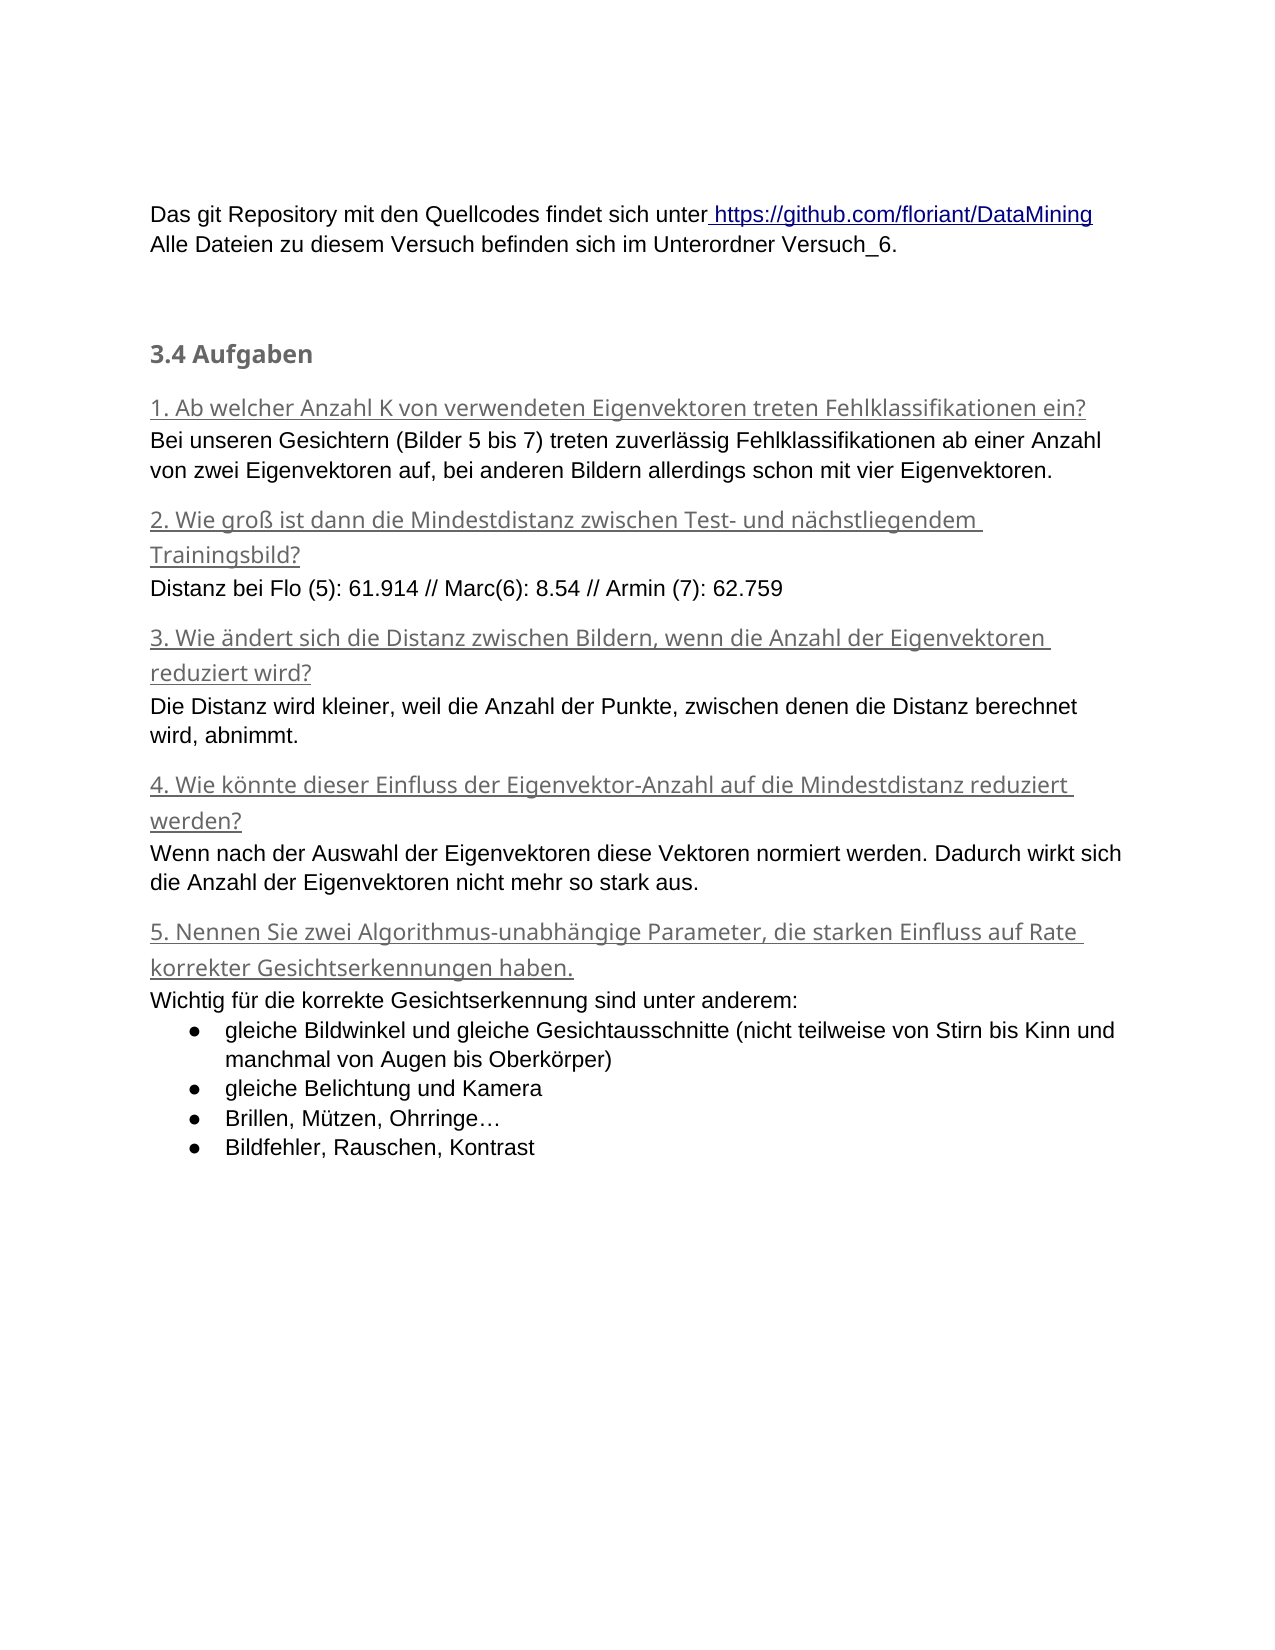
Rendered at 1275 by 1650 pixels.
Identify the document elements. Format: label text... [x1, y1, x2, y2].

list Brillen, Mützen, Ohrringe… [187, 1105, 1125, 1131]
subtitle 3.4 Aufgaben [150, 336, 1125, 370]
text Die Distanz wird kleiner, weil die Anzahl der Punkte, zwischen denen die Distanz berechnet wird, abnimmt. [150, 693, 1125, 748]
text Wichtig für die korrekte Gesichtserkennung sind unter anderem: [150, 988, 1125, 1013]
subtitle 1. Ab welcher Anzahl K von verwendeten Eigenvektoren treten Fehlklassifikationen ein? [150, 392, 1125, 423]
text Wenn nach der Auswahl der Eigenvektoren diese Vektoren normiert werden. Dadurch wirkt sich die Anzahl der Eigenvektoren nicht mehr so stark aus. [150, 841, 1125, 896]
subtitle 2. Wie groß ist dann die Mindestdistanz zwischen Test- und nächstliegendem Trainingsbild? [150, 503, 1125, 571]
text Alle Dateien zu diesem Versuch befinden sich im Unterordner Versuch_6. [150, 232, 1125, 257]
subtitle 5. Nennen Sie zwei Algorithmus-unabhängige Parameter, die starken Einfluss auf Rate korrekter Gesichtserkennungen haben. [150, 916, 1125, 983]
text Distanz bei Flo (5): 61.914 // Marc(6): 8.54 // Armin (7): 62.759 [150, 575, 1125, 601]
text Das git Repository mit den Quellcodes findet sich unter https://github.com/floriant/DataMining [150, 202, 1125, 228]
list gleiche Bildwinkel und gleiche Gesichtausschnitte (nicht teilweise von Stirn bis Kinn und manchmal von Augen bis Oberkörper) [187, 1017, 1125, 1072]
text Bei unseren Gesichtern (Bilder 5 bis 7) treten zuverlässig Fehlklassifikationen ab einer Anzahl von zwei Eigenvektoren auf, bei anderen Bildern allerdings schon mit vier Eigenvektoren. [150, 428, 1125, 483]
subtitle 3. Wie ändert sich die Distanz zwischen Bildern, wenn die Anzahl der Eigenvektoren reduziert wird? [150, 621, 1125, 689]
subtitle 4. Wie könnte dieser Einfluss der Eigenvektor-Anzahl auf die Mindestdistanz reduziert werden? [150, 769, 1125, 836]
list Bildfehler, Rauschen, Kontrast [187, 1135, 1125, 1160]
list gleiche Belichtung und Kamera [187, 1076, 1125, 1102]
